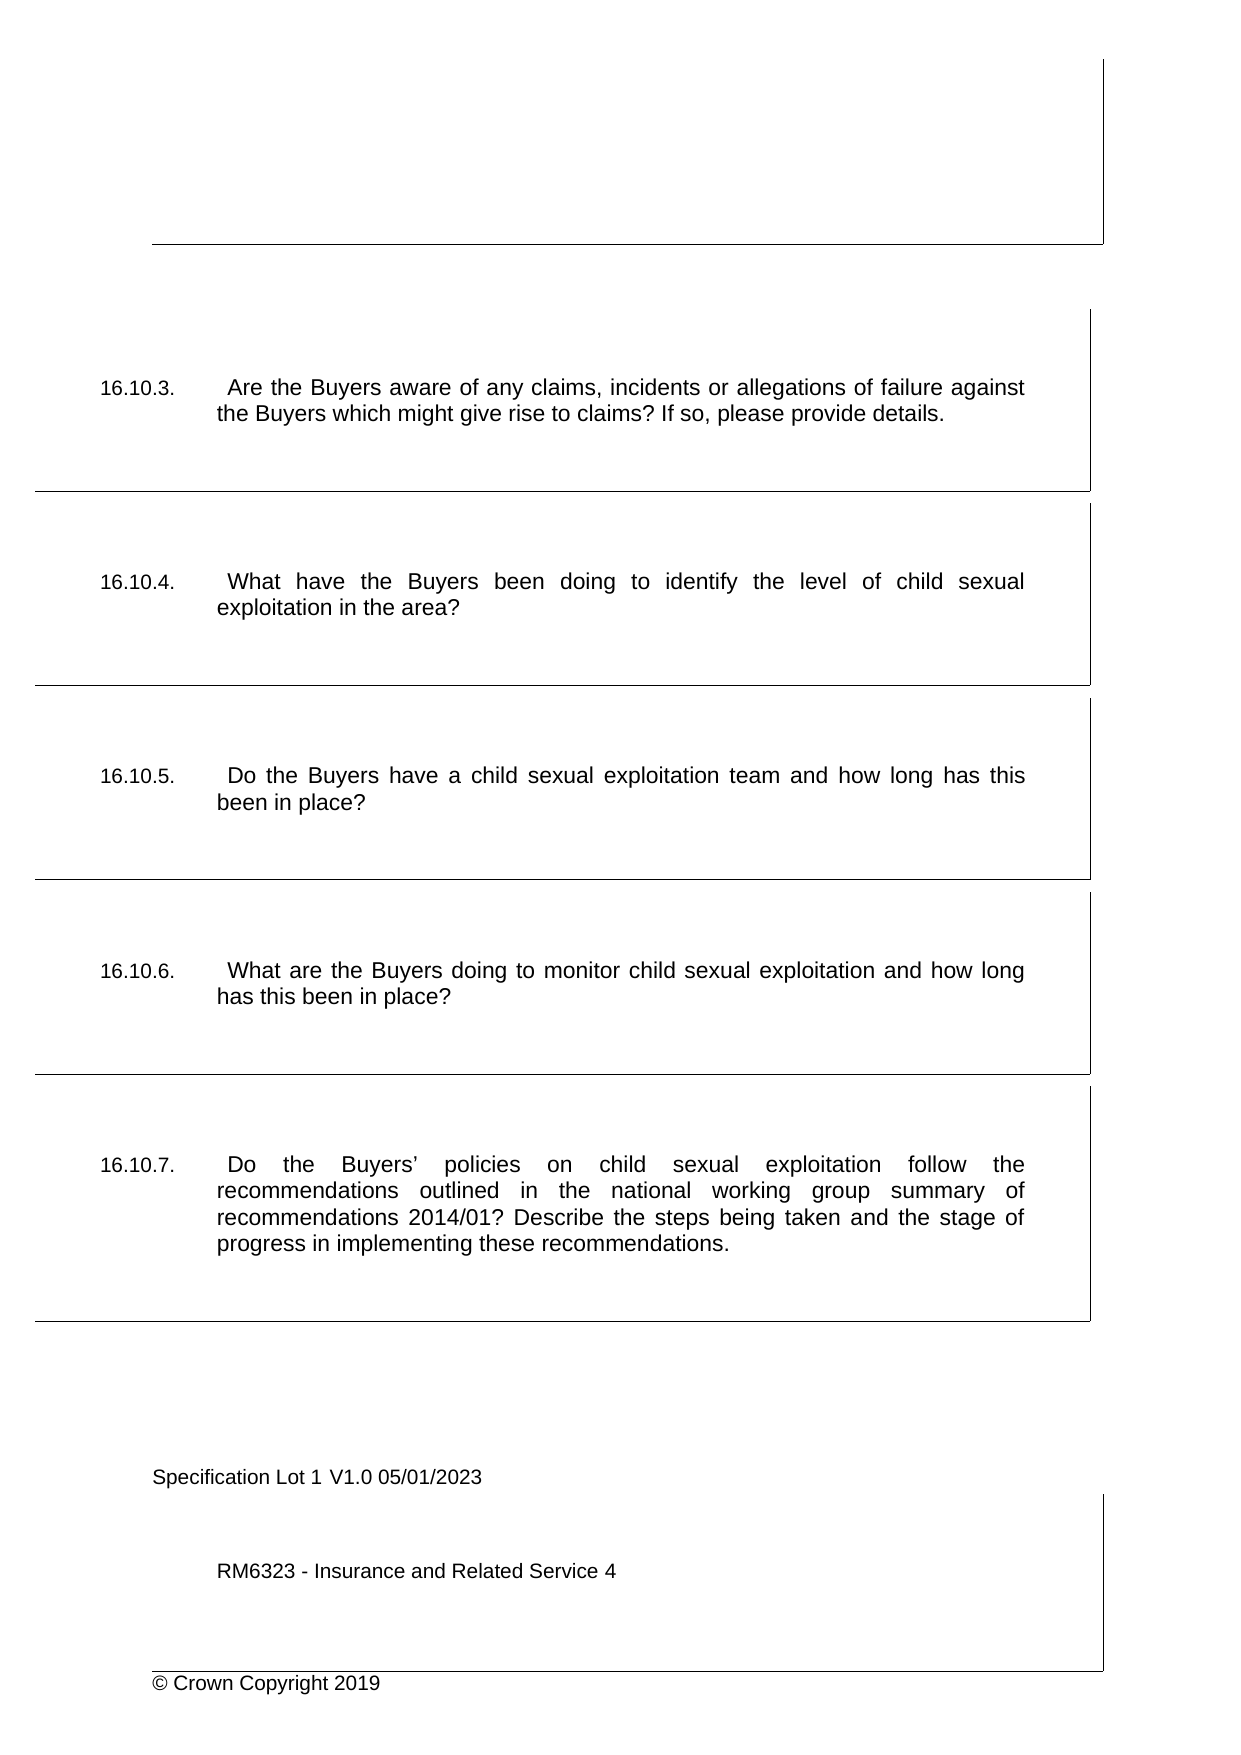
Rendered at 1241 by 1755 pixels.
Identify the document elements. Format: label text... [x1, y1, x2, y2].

list What are the Buyers doing to monitor child sexual exploitation and how long has this been in place? [35, 892, 1090, 1074]
list Are the Buyers aware of any claims, incidents or allegations of failure against the Buyers which might give rise to claims? If so, please provide details. [35, 309, 1090, 491]
list Do the Buyers have a child sexual exploitation team and how long has this been in place? [35, 698, 1090, 879]
list Do the Buyers’ policies on child sexual exploitation follow the recommendations outlined in the national working group summary of recommendations 2014/01? Describe the steps being taken and the stage of progress in implementing these recommendations. [35, 1086, 1090, 1321]
list What have the Buyers been doing to identify the level of child sexual exploitation in the area? [35, 503, 1090, 685]
